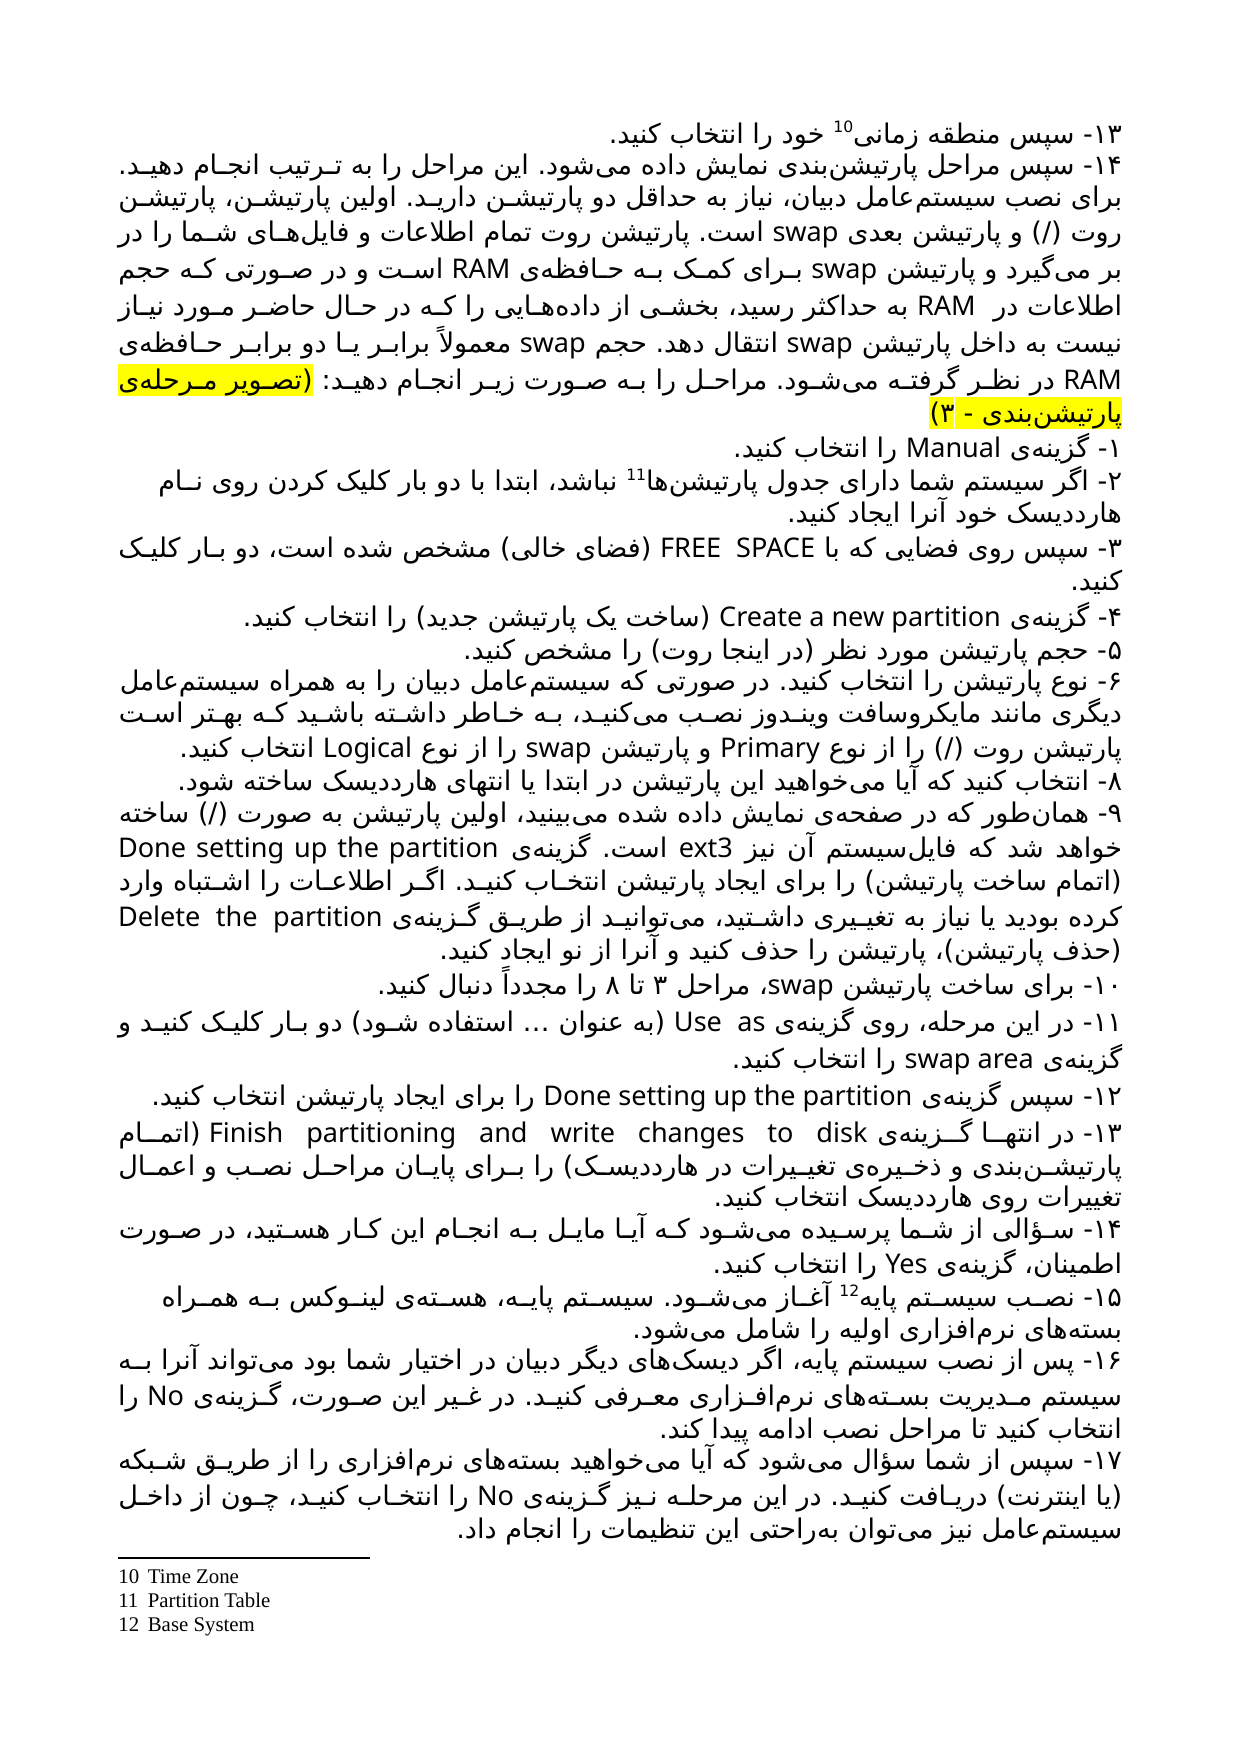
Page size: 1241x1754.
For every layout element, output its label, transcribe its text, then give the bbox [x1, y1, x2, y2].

text Time Zone [118, 1564, 1122, 1588]
text ۲- اگر سیستم شما دارای جدول پارتیشن‌ها نباشد، ابتدا با دو بار کلیک کردن روی نام هارددیسک خود آنرا ایجاد کنید. [118, 466, 1122, 529]
text ۱۶- پس از نصب سیستم پایه، اگر دیسک‌های دیگر دبیان در اختیار شما بود می‌تواند آنرا به سیستم مدیریت بسته‌های نرم‌افزاری معرفی کنید. در غیر این صورت، گزینه‌ی No را انتخاب کنید تا مراحل نصب ادامه پیدا کند. [118, 1345, 1122, 1445]
text Partition Table [118, 1588, 1122, 1612]
text Base System [118, 1612, 1122, 1636]
text ۱۵- نصب سیستم پایه آغاز می‌شود. سیستم پایه، هسته‌ی لینوکس به همراه بسته‌های نرم‌افزاری اولیه را شامل می‌شود. [118, 1282, 1122, 1345]
text ۵- حجم پارتیشن مورد نظر (در اینجا روت) را مشخص کنید. [118, 634, 1122, 666]
text ۱۷- سپس از شما سؤال می‌شود که آیا می‌خواهید بسته‌های نرم‌افزاری را از طریق شبکه (یا اینترنت) دریافت کنید. در این مرحله نیز گزینه‌ی No را انتخاب کنید، چون از داخل سیستم‌عامل نیز می‌توان به‌راحتی این تنظیمات را انجام داد. [118, 1445, 1122, 1545]
text ۱- گزینه‌ی Manual را انتخاب کنید. [118, 429, 1122, 466]
text ۱۳- سپس منطقه زمانی خود را انتخاب کنید. [118, 118, 1122, 150]
text ۳- سپس روی فضایی که با FREE SPACE (فضای خالی) مشخص شده است، دو بار کلیک کنید. [118, 529, 1122, 597]
text ۸- انتخاب کنید که آیا می‌خواهید این پارتیشن در ابتدا یا انتهای هارددیسک ساخته شود. [118, 766, 1122, 797]
text ۱۲- سپس گزینه‌ی Done setting up the partition را برای ایجاد پارتیشن انتخاب کنید. [118, 1076, 1122, 1113]
text ۱۱- در این مرحله، روی گزینه‌ی Use as (به عنوان … استفاده شود) دو بار کلیک کنید و گزینه‌ی swap area را انتخاب کنید. [118, 1002, 1122, 1076]
text ۶- نوع پارتیشن را انتخاب کنید. در صورتی که سیستم‌عامل دبیان را به همراه سیستم‌عامل دیگری مانند مایکروسافت ویندوز نصب می‌کنید، به خاطر داشته باشید که بهتر است پارتیشن روت (/) را از نوع Primary و پارتیشن swap را از نوع Logical انتخاب کنید. [118, 666, 1122, 766]
text ۱۴- سپس مراحل پارتیشن‌بندی نمایش داده می‌شود. این مراحل را به ترتیب انجام دهید. برای نصب سیستم‌عامل دبیان، نیاز به حداقل دو پارتیشن دارید. اولین پارتیشن، پارتیشن روت (/) و پارتیشن بعدی swap است. پارتیشن روت تمام اطلاعات و فایل‌های شما را در بر می‌گیرد و پارتیشن swap برای کمک به حافظه‌ی RAM است و در صورتی که حجم اطلاعات در ‌ RAM به حداکثر رسید، بخشی از داده‌هایی را که در حال حاضر مورد نیاز نیست به داخل پارتیشن swap انتقال دهد. حجم swap معمولاً برابر یا دو برابر حافظه‌ی RAM در نظر گرفته می‌شود. مراحل را به صورت زیر انجام دهید: (تصویر مرحله‌ی پارتیشن‌بندی - ۳) [118, 150, 1122, 429]
text ۹- همان‌طور که در صفحه‌ی نمایش داده شده می‌بینید، اولین پارتیشن به صورت (/) ساخته خواهد شد که فایل‌سیستم آن نیز ext3 است. گزینه‌ی Done setting up the partition (اتمام ساخت پارتیشن) را برای ایجاد پارتیشن انتخاب کنید. اگر اطلاعات را اشتباه وارد کرده بودید یا نیاز به تغییری داشتید، می‌توانید از طریق گزینه‌ی Delete the partition (حذف پارتیشن)، پارتیشن را حذف کنید و آنرا از نو ایجاد کنید. [118, 797, 1122, 966]
text ۴- گزینه‌ی Create a new partition (ساخت یک پارتیشن جدید) را انتخاب کنید. [118, 597, 1122, 634]
text ۱۰- برای ساخت پارتیشن swap، مراحل ۳ تا ۸ را مجدداً دنبال کنید. [118, 966, 1122, 1002]
text ۱۳- در انتها گزینه‌ی Finish partitioning and write changes to disk (اتمام پارتیشن‌بندی و ذخیره‌ی تغییرات در هارددیسک) را برای پایان مراحل نصب و اعمال تغییرات روی هارددیسک انتخاب کنید. [118, 1113, 1122, 1213]
text ۱۴- سؤالی از شما پرسیده می‌شود که آیا مایل به انجام این کار هستید، در صورت اطمینان، گزینه‌ی Yes را انتخاب کنید. [118, 1213, 1122, 1282]
